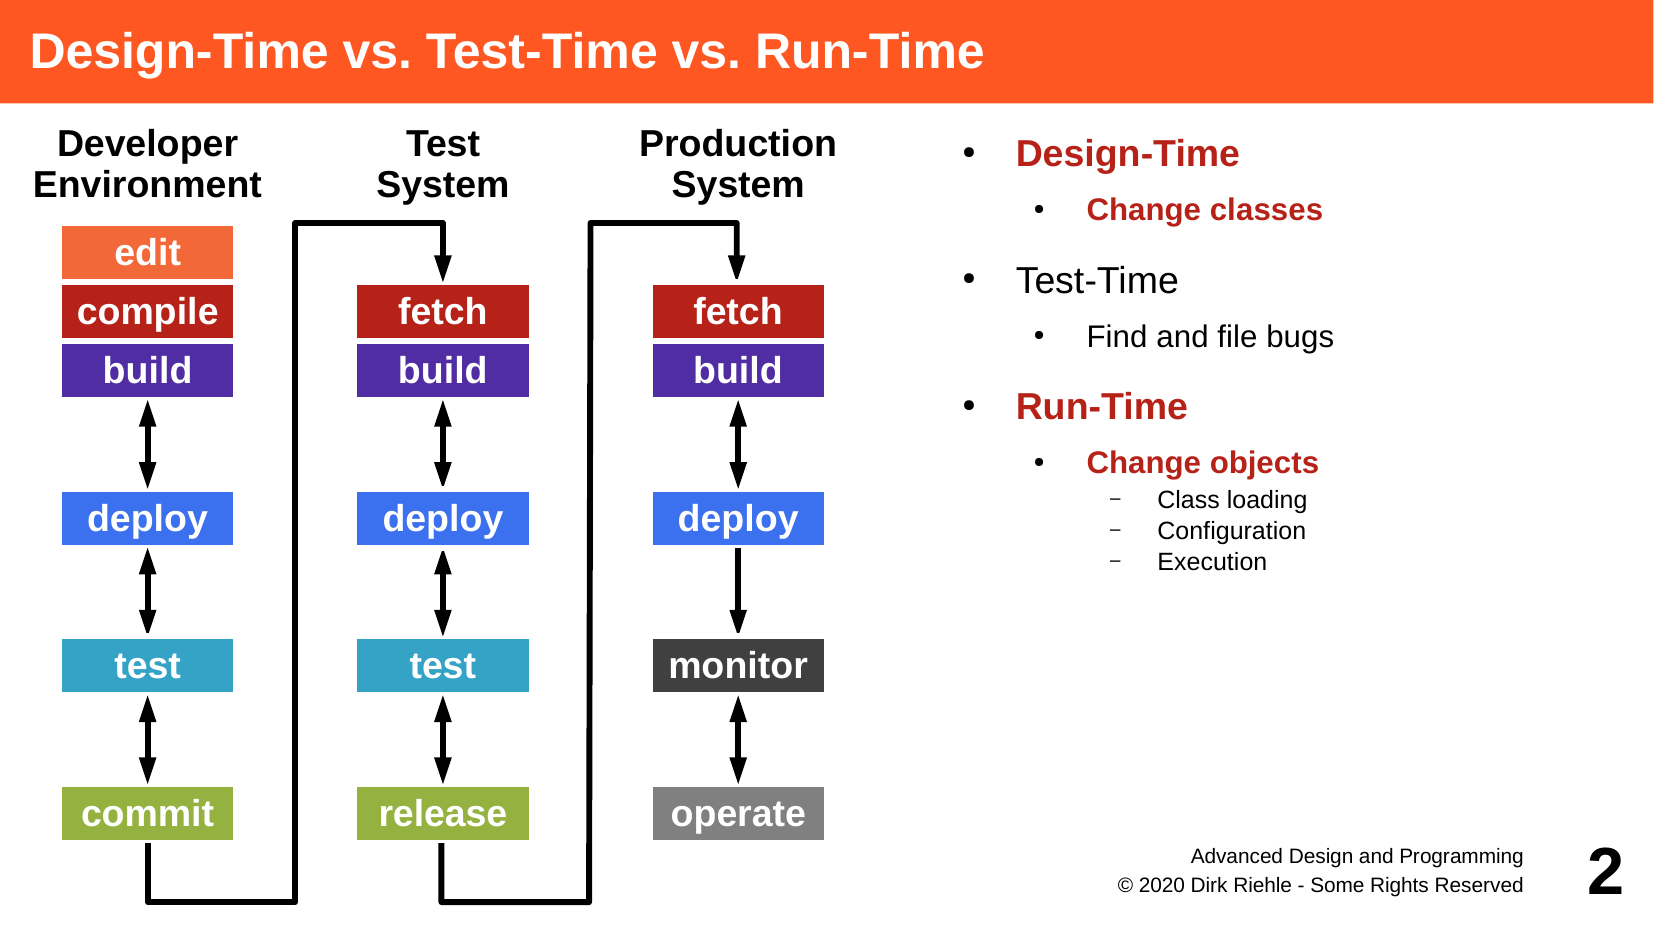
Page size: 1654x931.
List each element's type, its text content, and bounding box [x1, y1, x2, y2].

text_box release [354, 784, 532, 844]
text_box deploy [649, 488, 827, 548]
text_box Test System [324, 104, 562, 223]
text_box build [649, 342, 827, 401]
text_box Production System [620, 104, 857, 223]
text_box commit [59, 784, 237, 844]
text_box edit [59, 223, 237, 282]
title Design-Time vs. Test-Time vs. Run-Time [0, 0, 1654, 104]
text_box monitor [649, 636, 827, 696]
text_box deploy [354, 488, 532, 548]
list Design-Time Change classes Test-Time Find and file bugs Run-Time Change objects Class loading Configuration Execution [944, 132, 1625, 813]
text_box fetch [354, 282, 532, 342]
text_box fetch [649, 282, 827, 342]
text_box operate [649, 784, 827, 844]
text_box test [354, 636, 532, 696]
text_box Developer Environment [29, 104, 266, 223]
text_box build [59, 341, 237, 401]
text_box compile [59, 282, 237, 341]
text_box build [354, 342, 532, 401]
text_box test [59, 636, 237, 696]
text_box deploy [59, 488, 237, 548]
